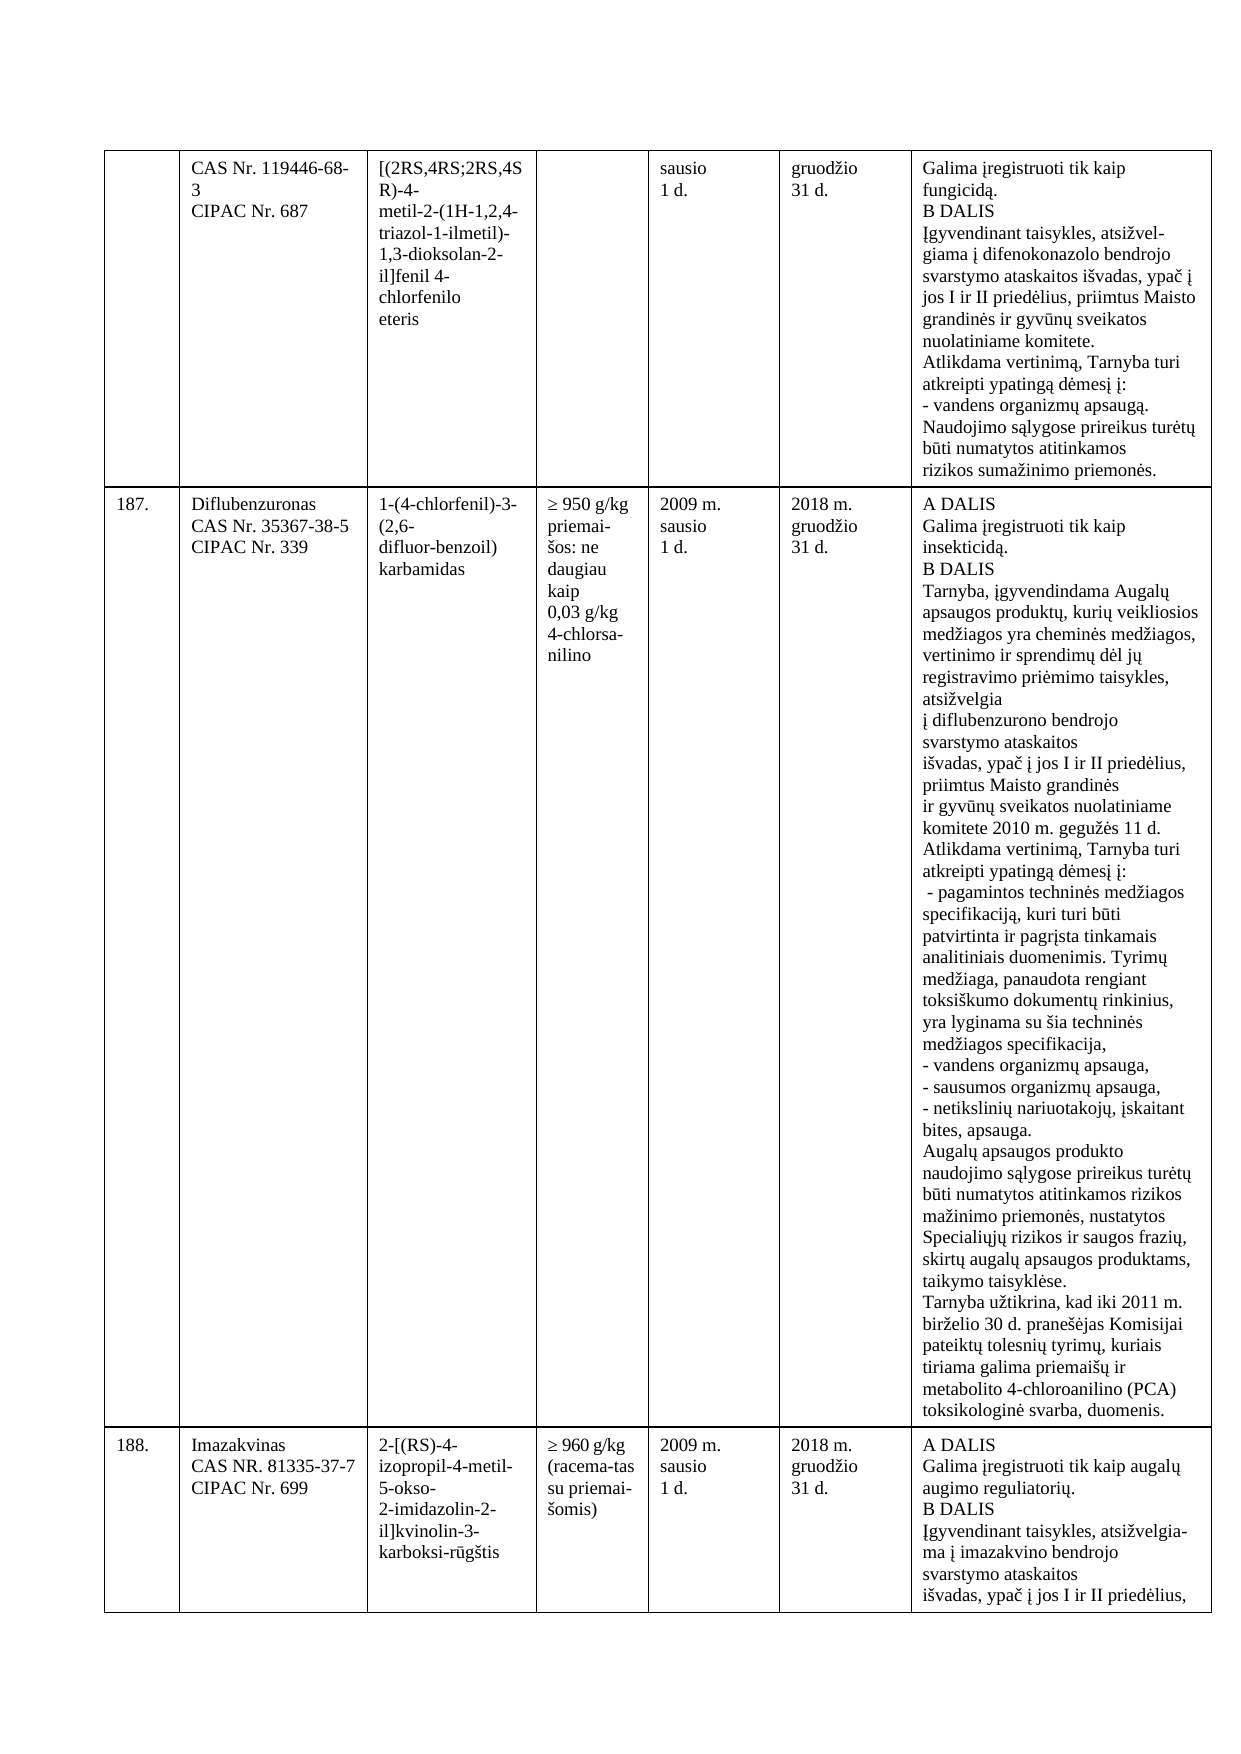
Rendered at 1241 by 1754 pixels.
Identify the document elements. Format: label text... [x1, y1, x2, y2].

table_cell 187. [105, 488, 179, 1426]
table_cell Galima įregistruoti tik kaip fungicidą. B DALIS Įgyvendinant tai­syk­les, atsižvel­giama į difenoko­nazolo bendrojo svarstymo ataskai­tos išvadas, ypač į jos I ir II prie­dė­lius, priimtus Mais­to grandinės ir gyvūnų sveika­tos nuolatiniame komitete. Atlikdama verti­nimą, Tarnyba turi atkreipti ypatingą dėmesį į: - vandens organiz­mų apsaugą. Naudojimo sąlygose prireikus turėtų būti numatytos atitinkamos rizikos sumažinimo priemonės. [912, 151, 1211, 486]
table_cell 2009 m. sausio 1 d. [649, 1428, 779, 1612]
table_cell gruodžio 31 d. [780, 151, 911, 486]
table_cell sausio 1 d. [649, 151, 779, 486]
table_cell 2018 m. gruodžio 31 d. [780, 488, 911, 1426]
table_cell 2-[(RS)-4-izopropil-4-metil-5-okso- 2-imidazolin-2-il]kvinolin-3- karboksi-rūgštis [368, 1428, 536, 1612]
table_cell 188. [105, 1428, 179, 1612]
table_cell Diflubenzuronas CAS Nr. 35367-38-5 CIPAC Nr. 339 [180, 488, 367, 1426]
table_cell CAS Nr. 119446-68-3 CIPAC Nr. 687 [180, 151, 367, 486]
table_cell [537, 151, 648, 486]
table_cell 2018 m. gruodžio 31 d. [780, 1428, 911, 1612]
table_cell Imazakvinas CAS NR. 81335-37-7 CIPAC Nr. 699 [180, 1428, 367, 1612]
table_cell 2009 m. sausio 1 d. [649, 488, 779, 1426]
table_cell A DALIS Galima įregistruoti tik kaip augalų augimo reguliatorių. B DALIS Įgyvendinant tai­sykles, atsižvel­gia­ma į imazakvino bendrojo svarstymo ataskaitos išvadas, ypač į jos I ir II priedėlius, [912, 1428, 1211, 1612]
table_cell 1-(4-chlorfenil)-3-(2,6- difluor-benzoil) karbamidas [368, 488, 536, 1426]
table_cell A DALIS Galima įregistruoti tik kaip insekticidą. B DALIS Tarnyba, įgyvendindama Augalų apsaugos produktų, kurių veikliosios medžiagos yra cheminės medžiagos, vertinimo ir sprendimų dėl jų registravimo priėmimo taisykles, atsižvelgia į diflubenzurono bendrojo svarstymo ataskaitos išvadas, ypač į jos I ir II priedėlius, priimtus Maisto grandinės ir gyvūnų sveikatos nuolatiniame komitete 2010 m. gegužės 11 d. Atlikdama vertinimą, Tarnyba turi atkreipti ypatingą dėmesį į: - pagamintos techninės medžiagos specifikaciją, kuri turi būti patvirtinta ir pagrįsta tinkamais analitiniais duomenimis. Tyrimų medžiaga, panaudota rengiant toksiškumo dokumentų rinkinius, yra lyginama su šia techninės medžiagos specifikacija, - vandens organizmų apsauga, - sausumos organizmų apsauga, - netikslinių nariuotakojų, įskaitant bites, apsauga. Augalų apsaugos produkto naudojimo sąlygose prireikus turėtų būti numatytos atitinkamos rizikos mažinimo priemonės, nustatytos Specialiųjų rizikos ir saugos frazių, skirtų augalų apsaugos produktams, taikymo taisyklėse. Tarnyba užtikrina, kad iki 2011 m. birželio 30 d. pranešėjas Komisijai pateiktų tolesnių tyrimų, kuriais tiriama galima priemaišų ir metabolito 4-chloroanilino (PCA) toksikologinė svarba, duomenis. [912, 488, 1211, 1426]
table_cell [(2RS,4RS;2RS,4SR)-4- metil-2-(1H-1,2,4-triazol-1-ilmetil)- 1,3-dioksolan-2-il]fenil 4-chlorfenilo eteris [368, 151, 536, 486]
table_cell [105, 151, 179, 486]
table_cell ≥ 960 g/kg (racema-tas su priemai-šomis) [537, 1428, 648, 1612]
table_cell ≥ 950 g/kg priemai-šos: ne daugiau kaip 0,03 g/kg 4-chlorsa-nilino [537, 488, 648, 1426]
